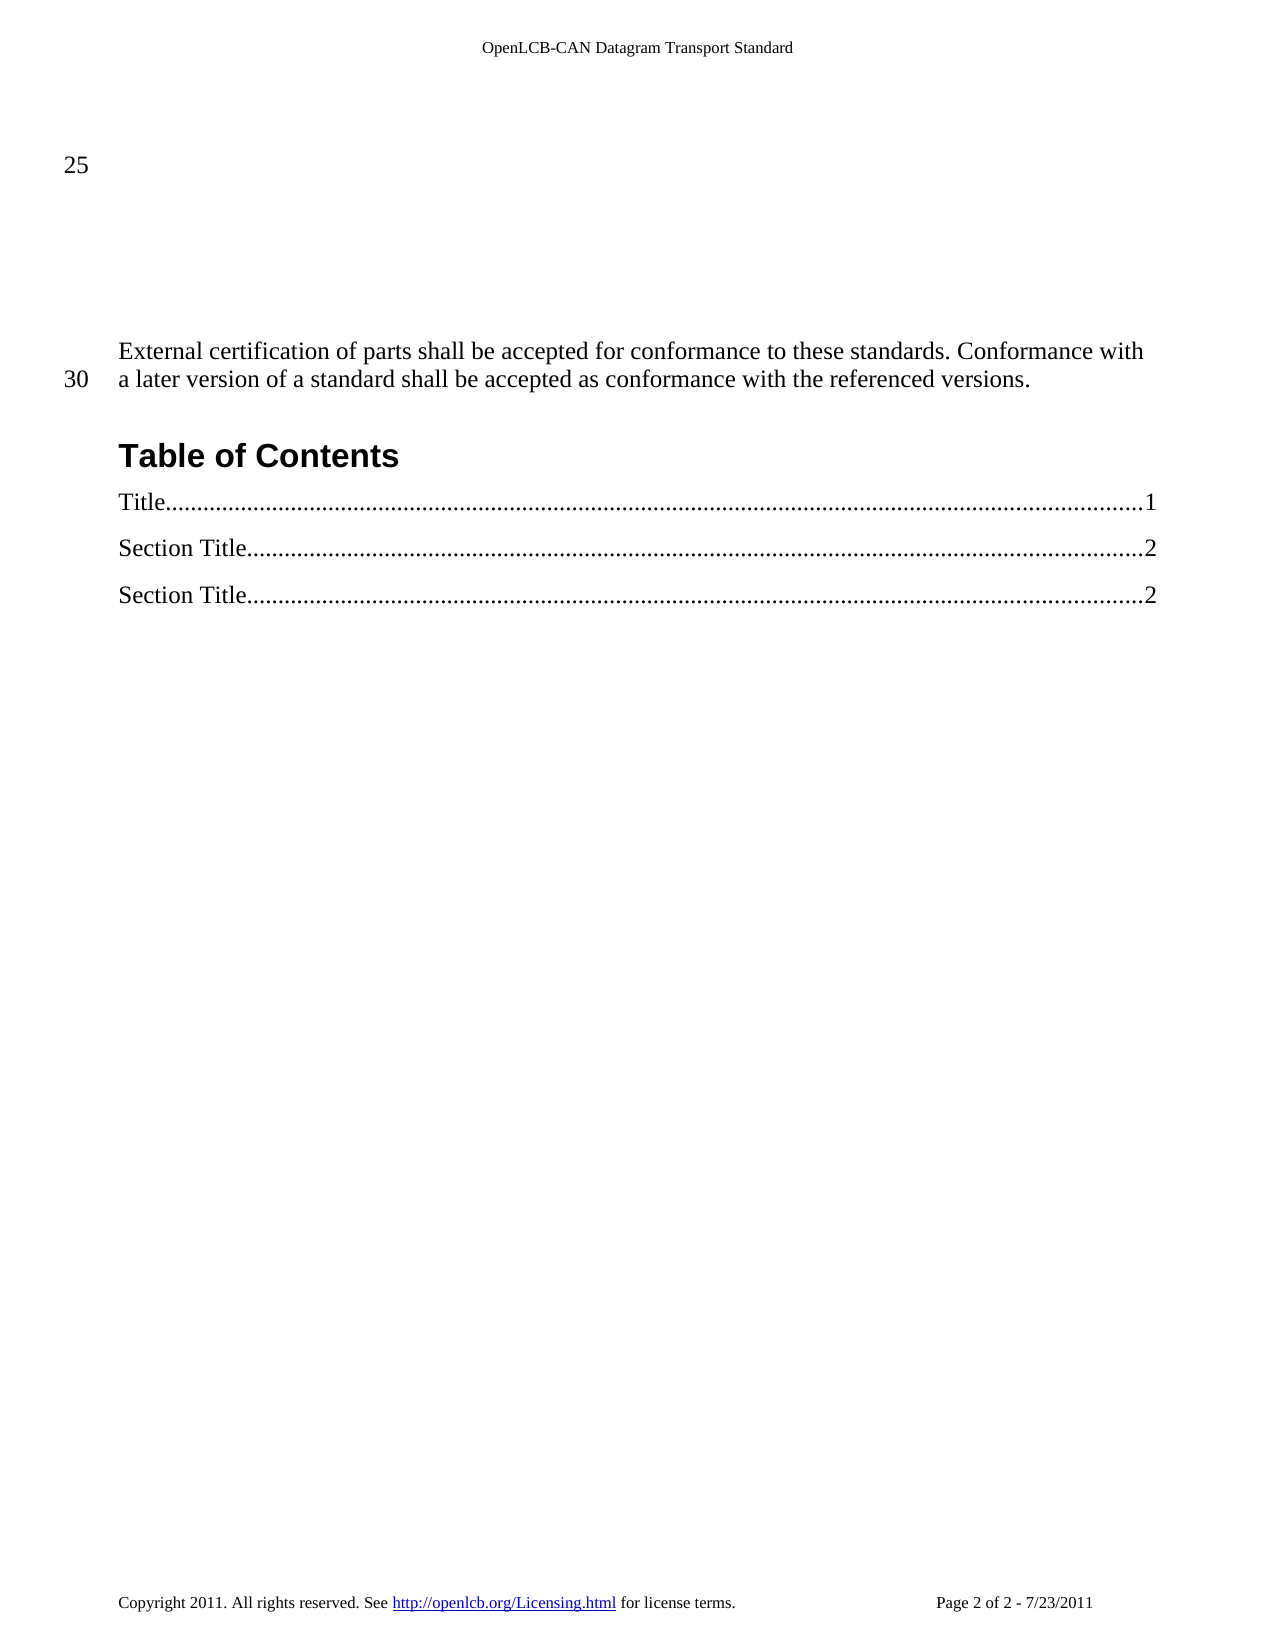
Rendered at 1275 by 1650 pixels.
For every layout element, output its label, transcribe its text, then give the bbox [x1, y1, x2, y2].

text Section Title 2 [118, 580, 1157, 609]
text Title 1 [118, 487, 1157, 516]
text Section Title 2 [118, 533, 1157, 562]
text External certification of parts shall be accepted for conformance to these standards. Conformance with a later version of a standard shall be accepted as conformance with the referenced versions. [118, 336, 1157, 393]
subtitle Table of Contents [118, 436, 1157, 474]
